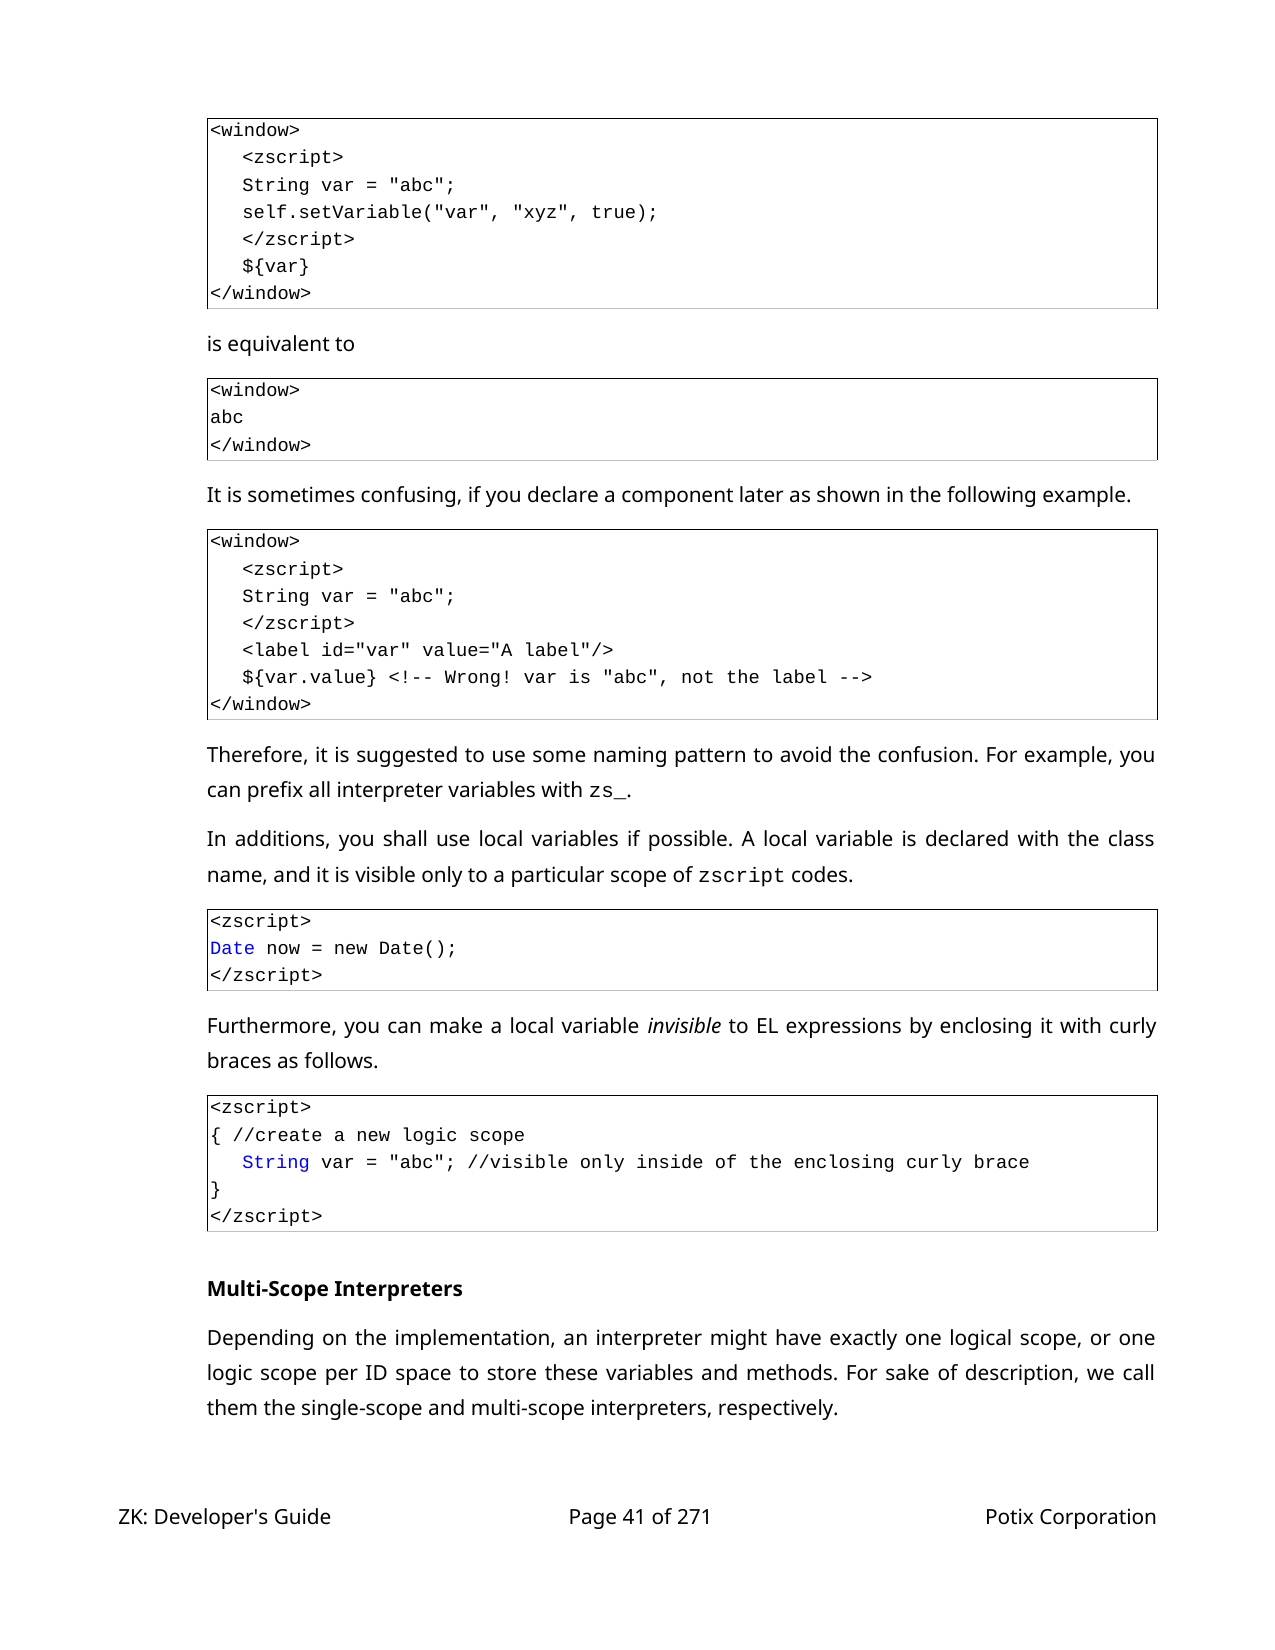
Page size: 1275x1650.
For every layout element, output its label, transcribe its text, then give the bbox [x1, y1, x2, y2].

text } [208, 1177, 1157, 1201]
text It is sometimes confusing, if you declare a component later as shown in the following example. [207, 480, 1157, 508]
text ${var.value} <!-- Wrong! var is "abc", not the label --> [208, 665, 1157, 689]
text String var = "abc"; [208, 583, 1157, 608]
text Date now = new Date(); [208, 936, 1157, 960]
text Depending on the implementation, an interpreter might have exactly one logical scope, or one logic scope per ID space to store these variables and methods. For sake of description, we call them the single-scope and multi-scope interpreters, respectively. [207, 1323, 1157, 1421]
subtitle Multi-Scope Interpreters [207, 1274, 1157, 1302]
text <zscript> [208, 145, 1157, 169]
text In additions, you shall use local variables if possible. A local variable is declared with the class name, and it is visible only to a particular scope of zscript codes. [207, 824, 1157, 888]
text <window> [208, 119, 1157, 142]
text String var = "abc"; //visible only inside of the enclosing curly brace [208, 1150, 1157, 1174]
text abc [208, 405, 1157, 429]
text </window> [208, 692, 1157, 719]
text <window> [208, 530, 1157, 553]
text is equivalent to [207, 329, 1157, 357]
text <zscript> [208, 556, 1157, 581]
text <label id="var" value="A label"/> [208, 638, 1157, 662]
text </zscript> [208, 963, 1157, 990]
text Therefore, it is suggested to use some naming pattern to avoid the confusion. For example, you can prefix all interpreter variables with zs_. [207, 740, 1157, 804]
text <zscript> [208, 1096, 1157, 1119]
text { //create a new logic scope [208, 1122, 1157, 1147]
text </zscript> [208, 227, 1157, 251]
text </zscript> [208, 611, 1157, 635]
text String var = "abc"; [208, 172, 1157, 197]
text </window> [208, 432, 1157, 460]
text self.setVariable("var", "xyz", true); [208, 200, 1157, 224]
text Furthermore, you can make a local variable invisible to EL expressions by enclosing it with curly braces as follows. [207, 1011, 1157, 1075]
text </zscript> [208, 1204, 1157, 1231]
text <zscript> [208, 910, 1157, 933]
text </window> [208, 281, 1157, 308]
text <window> [208, 379, 1157, 402]
text ${var} [208, 254, 1157, 278]
